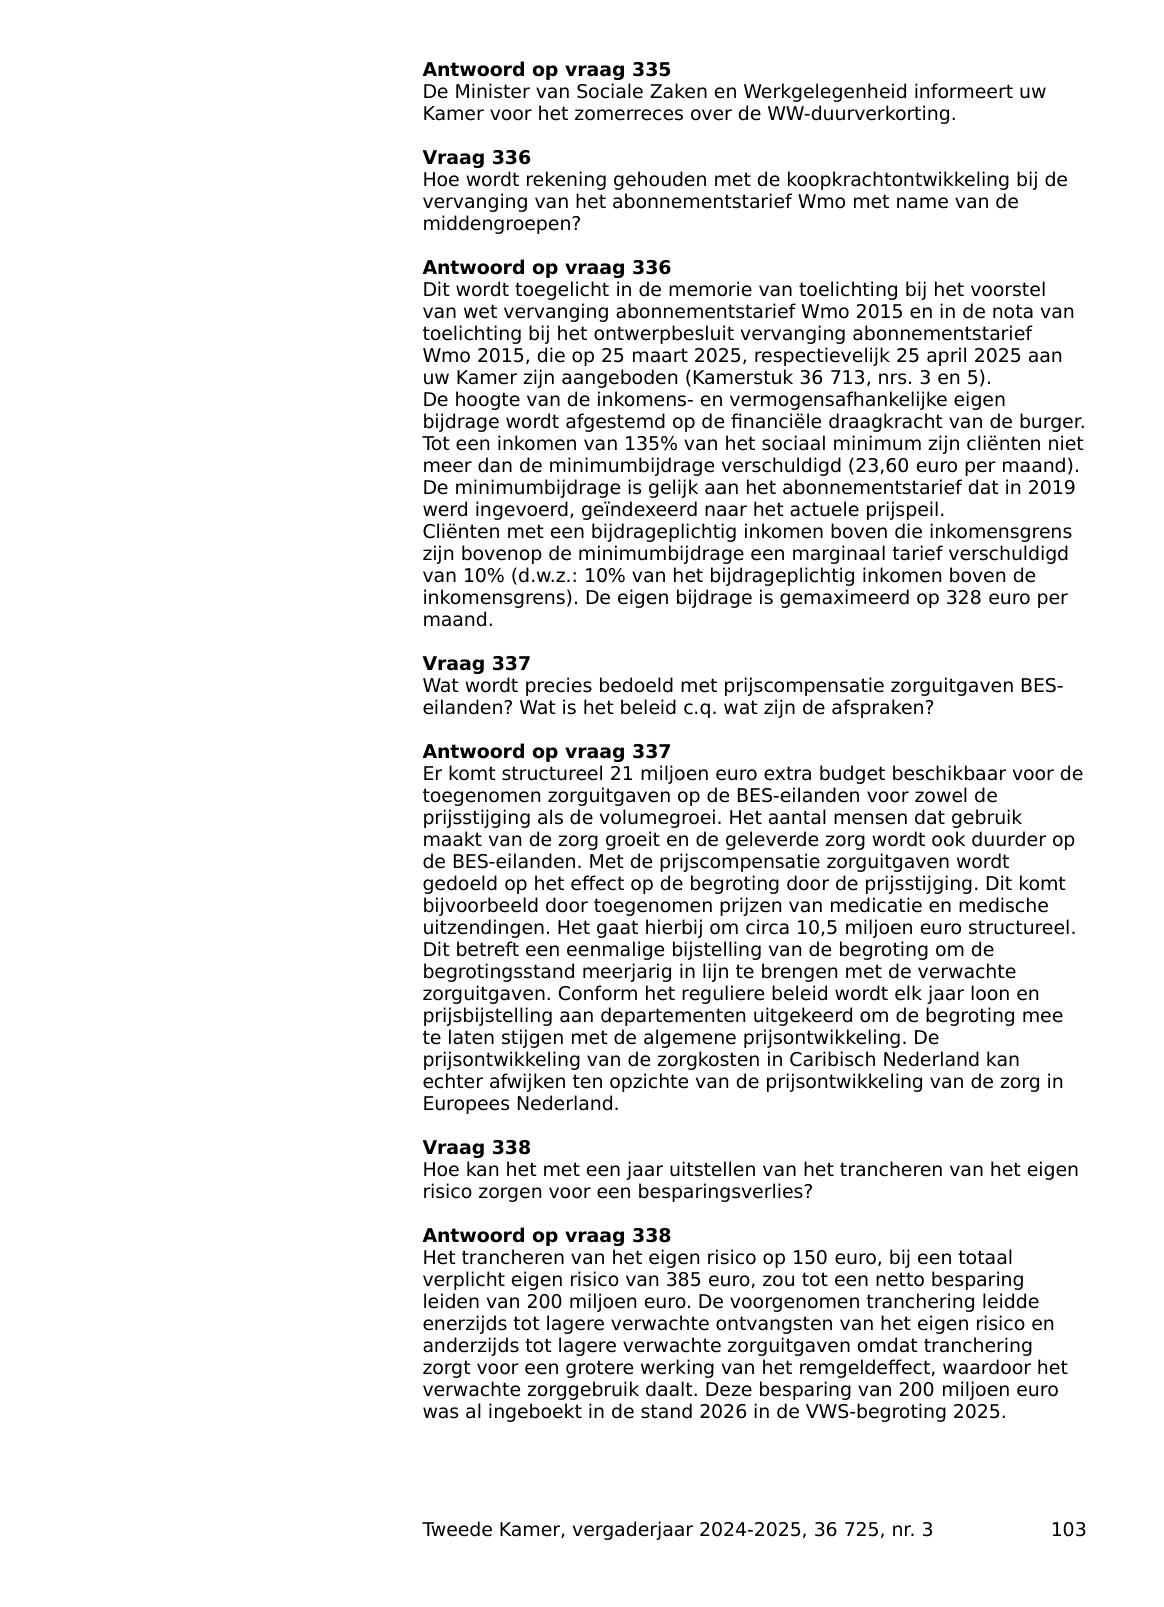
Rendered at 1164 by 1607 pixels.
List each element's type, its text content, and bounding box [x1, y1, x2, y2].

text Wat wordt precies bedoeld met prijscompensatie zorguitgaven BES-eilanden? Wat is het beleid c.q. wat zijn de afspraken? [422, 675, 1087, 719]
text Vraag 338 [422, 1137, 1087, 1159]
text Antwoord op vraag 335 [422, 59, 1087, 81]
text Er komt structureel 21 miljoen euro extra budget beschikbaar voor de toegenomen zorguitgaven op de BES-eilanden voor zowel de prijsstijging als de volumegroei. Het aantal mensen dat gebruik maakt van de zorg groeit en de geleverde zorg wordt ook duurder op de BES-eilanden. Met de prijscompensatie zorguitgaven wordt gedoeld op het effect op de begroting door de prijsstijging. Dit komt bijvoorbeeld door toegenomen prijzen van medicatie en medische uitzendingen. Het gaat hierbij om circa 10,5 miljoen euro structureel. Dit betreft een eenmalige bijstelling van de begroting om de begrotingsstand meerjarig in lijn te brengen met de verwachte zorguitgaven. Conform het reguliere beleid wordt elk jaar loon en prijsbijstelling aan departementen uitgekeerd om de begroting mee te laten stijgen met de algemene prijsontwikkeling. De prijsontwikkeling van de zorgkosten in Caribisch Nederland kan echter afwijken ten opzichte van de prijsontwikkeling van de zorg in Europees Nederland. [422, 763, 1087, 1115]
text Antwoord op vraag 338 [422, 1225, 1087, 1247]
text De hoogte van de inkomens- en vermogensafhankelijke eigen bijdrage wordt afgestemd op de financiële draagkracht van de burger. Tot een inkomen van 135% van het sociaal minimum zijn cliënten niet meer dan de minimumbijdrage verschuldigd (23,60 euro per maand). De minimumbijdrage is gelijk aan het abonnementstarief dat in 2019 werd ingevoerd, geïndexeerd naar het actuele prijspeil. [422, 389, 1087, 521]
text Vraag 337 [422, 653, 1087, 675]
text Dit wordt toegelicht in de memorie van toelichting bij het voorstel van wet vervanging abonnementstarief Wmo 2015 en in de nota van toelichting bij het ontwerpbesluit vervanging abonnementstarief Wmo 2015, die op 25 maart 2025, respectievelijk 25 april 2025 aan uw Kamer zijn aangeboden (Kamerstuk 36 713, nrs. 3 en 5). [422, 279, 1087, 389]
text Hoe wordt rekening gehouden met de koopkrachtontwikkeling bij de vervanging van het abonnementstarief Wmo met name van de middengroepen? [422, 169, 1087, 235]
text Cliënten met een bijdrageplichtig inkomen boven die inkomensgrens zijn bovenop de minimumbijdrage een marginaal tarief verschuldigd van 10% (d.w.z.: 10% van het bijdrageplichtig inkomen boven de inkomensgrens). De eigen bijdrage is gemaximeerd op 328 euro per maand. [422, 521, 1087, 631]
text Antwoord op vraag 336 [422, 257, 1087, 279]
text De Minister van Sociale Zaken en Werkgelegenheid informeert uw Kamer voor het zomerreces over de WW-duurverkorting. [422, 81, 1087, 125]
text Het trancheren van het eigen risico op 150 euro, bij een totaal verplicht eigen risico van 385 euro, zou tot een netto besparing leiden van 200 miljoen euro. De voorgenomen tranchering leidde enerzijds tot lagere verwachte ontvangsten van het eigen risico en anderzijds tot lagere verwachte zorguitgaven omdat tranchering zorgt voor een grotere werking van het remgeldeffect, waardoor het verwachte zorggebruik daalt. Deze besparing van 200 miljoen euro was al ingeboekt in de stand 2026 in de VWS-begroting 2025. [422, 1247, 1087, 1423]
text Hoe kan het met een jaar uitstellen van het trancheren van het eigen risico zorgen voor een besparingsverlies? [422, 1159, 1087, 1203]
text Vraag 336 [422, 147, 1087, 169]
text Antwoord op vraag 337 [422, 741, 1087, 763]
